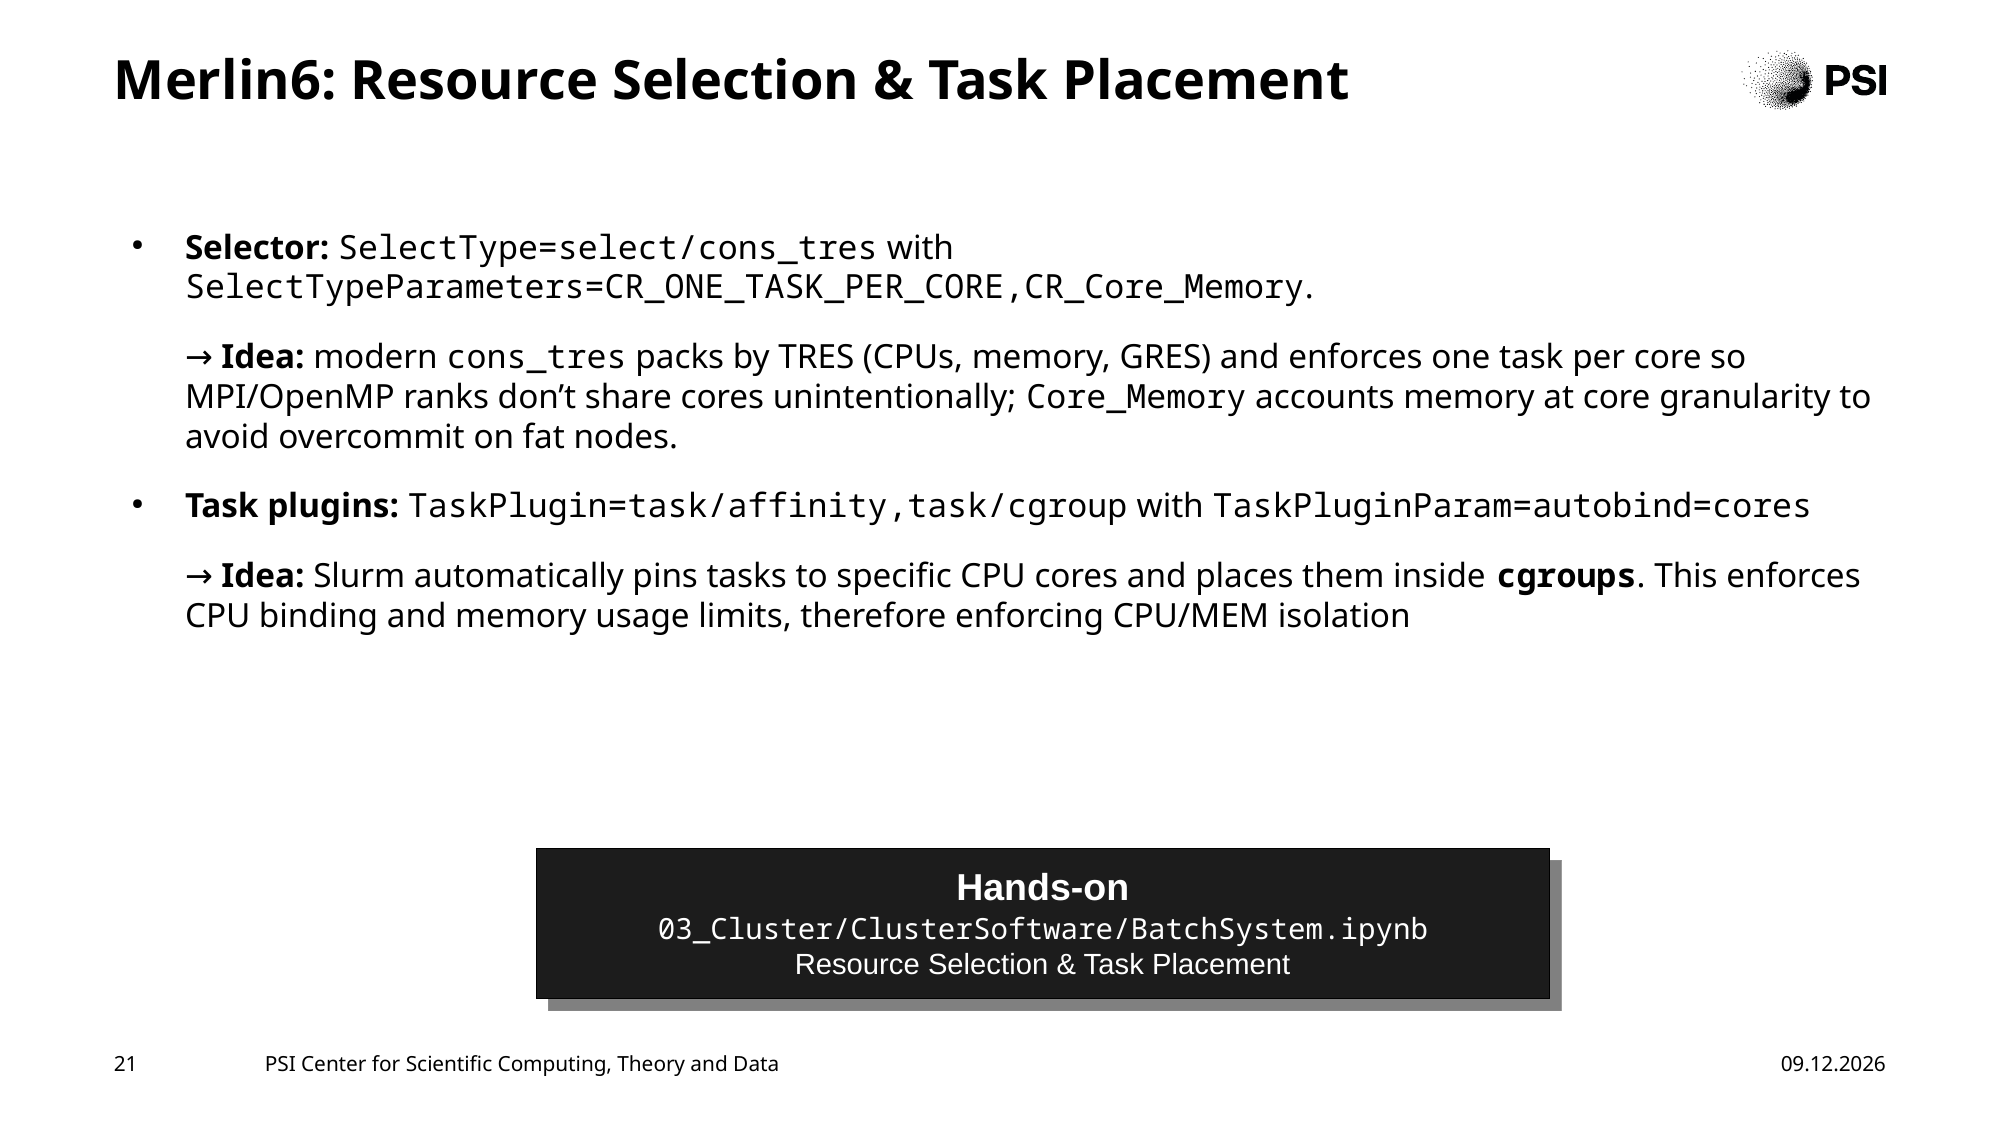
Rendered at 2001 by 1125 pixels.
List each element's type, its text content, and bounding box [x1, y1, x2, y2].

text_box Hands-on 03_Cluster/ClusterSoftware/BatchSystem.ipynb Resource Selection & Task Placement [536, 848, 1550, 999]
title Merlin6: Resource Selection & Task Placement [114, 45, 1585, 179]
list Selector: SelectType=select/cons_tres with SelectTypeParameters=CR_ONE_TASK_PER_CORE,CR_Core_Memory. → Idea: modern cons_tres packs by TRES (CPUs, memory, GRES) and enforces one task per core so MPI/OpenMP ranks don’t share cores unintentionally; Core_Memory accounts memory at core granularity to avoid overcommit on fat nodes. Task plugins: TaskPlugin=task/affinity,task/cgroup with TaskPluginParam=autobind=cores → Idea: Slurm automatically pins tasks to specific CPU cores and places them inside cgroups. This enforces CPU binding and memory usage limits, therefore enforcing CPU/MEM isolation [114, 225, 1876, 988]
